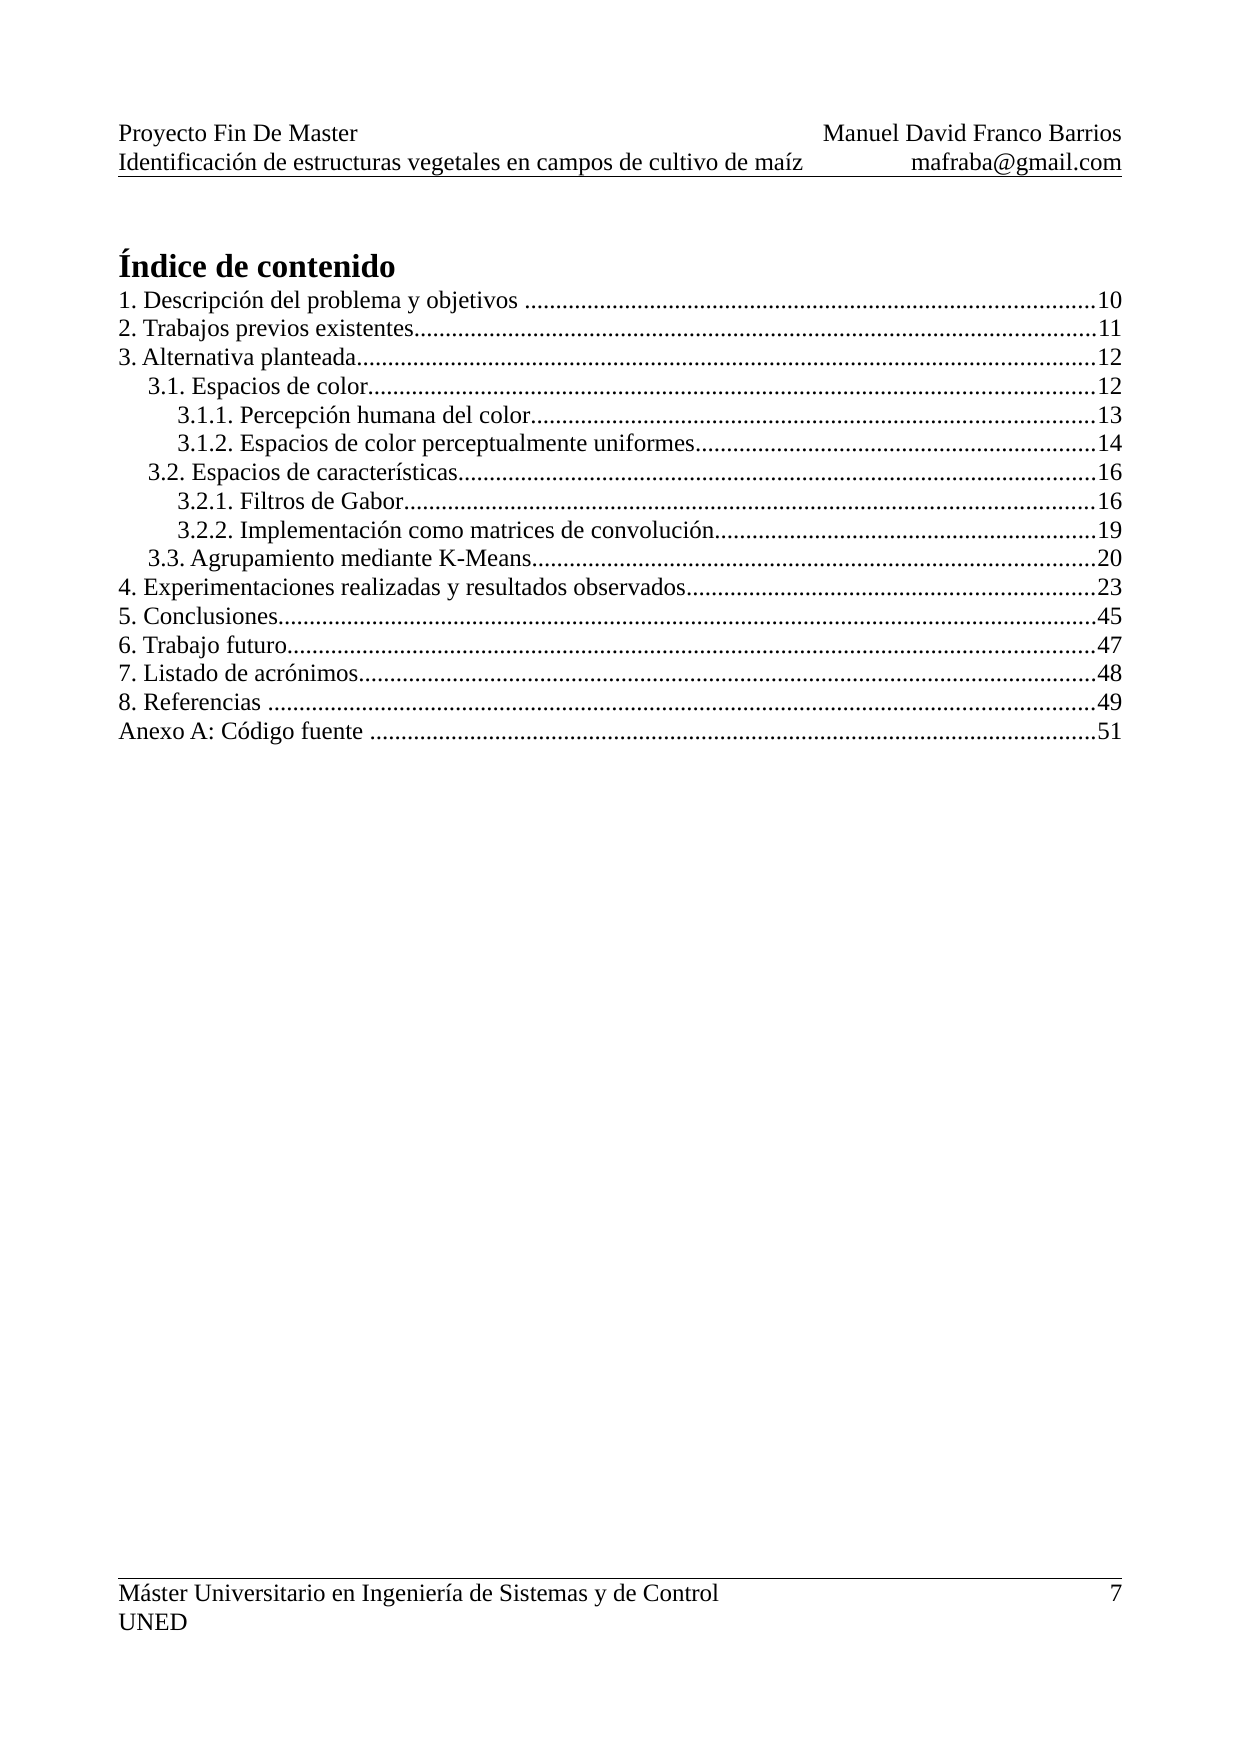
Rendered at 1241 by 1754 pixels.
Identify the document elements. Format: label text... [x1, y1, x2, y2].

text 3.2.2. Implementación como matrices de convolución 19 [177, 515, 1122, 543]
text 3.1.1. Percepción humana del color 13 [177, 400, 1122, 428]
text 6. Trabajo futuro 47 [118, 630, 1122, 658]
text 5. Conclusiones 45 [118, 601, 1122, 630]
text 3.1.2. Espacios de color perceptualmente uniformes 14 [177, 428, 1122, 457]
text 8. Referencias 49 [118, 687, 1122, 716]
text 3.2.1. Filtros de Gabor 16 [177, 486, 1122, 515]
text 3.3. Agrupamiento mediante K-Means 20 [148, 543, 1122, 572]
text 3.2. Espacios de características 16 [148, 457, 1122, 486]
subtitle Índice de contenido [118, 246, 1122, 285]
text 3.1. Espacios de color 12 [148, 371, 1122, 400]
text 3. Alternativa planteada 12 [118, 342, 1122, 371]
text 1. Descripción del problema y objetivos 10 [118, 285, 1122, 313]
text 4. Experimentaciones realizadas y resultados observados 23 [118, 572, 1122, 601]
text 2. Trabajos previos existentes 11 [118, 313, 1122, 342]
text 7. Listado de acrónimos 48 [118, 658, 1122, 687]
text Anexo A: Código fuente 51 [118, 716, 1122, 745]
